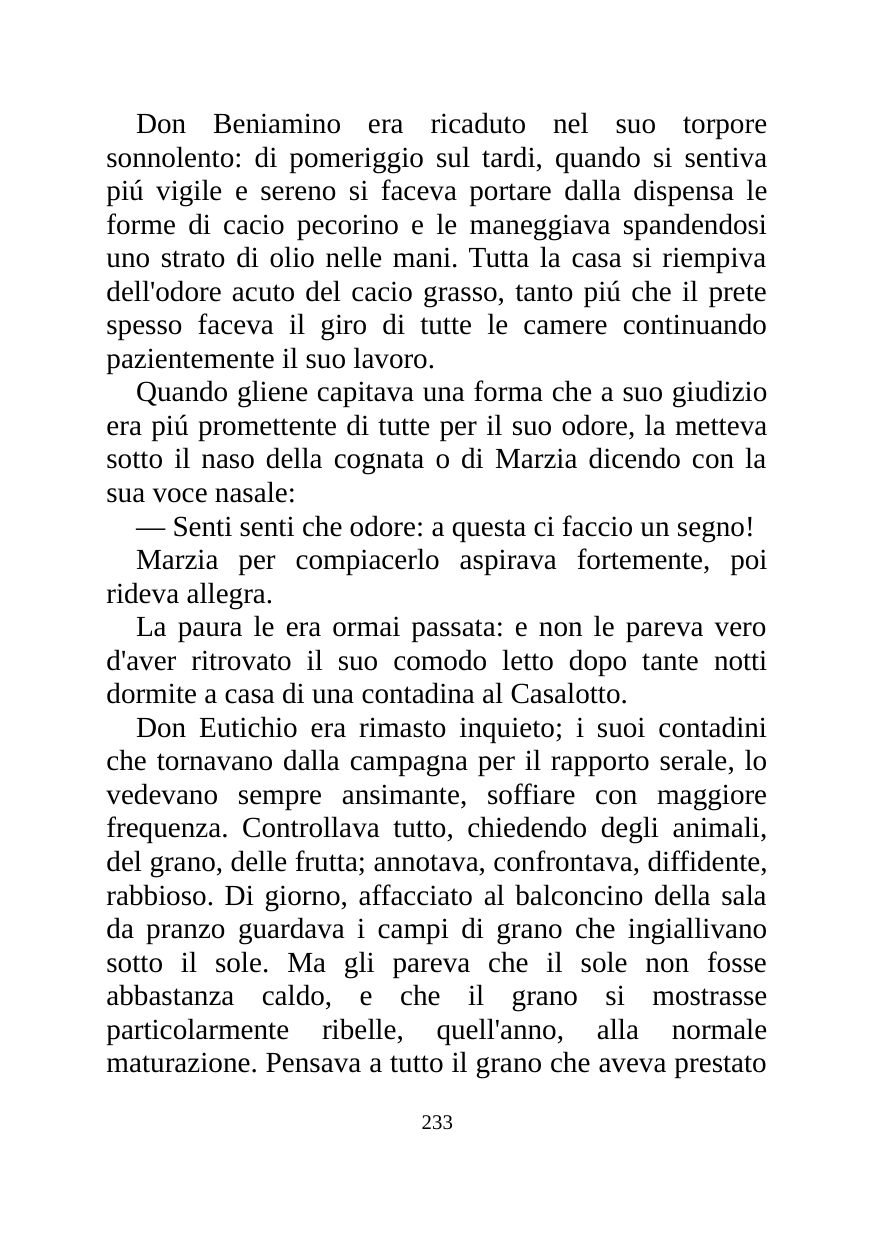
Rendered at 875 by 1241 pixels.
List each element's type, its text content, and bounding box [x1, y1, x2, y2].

text — Senti senti che odore: a questa ci faccio un segno! [106, 509, 768, 542]
text Marzia per compiacerlo aspirava fortemente, poi rideva allegra. [106, 542, 768, 609]
text La paura le era ormai passata: e non le pareva vero d'aver ritrovato il suo comodo letto dopo tante notti dormite a casa di una contadina al Casalotto. [106, 609, 768, 710]
text Don Eutichio era rimasto inquieto; i suoi contadini che tornavano dalla campagna per il rapporto serale, lo vedevano sempre ansimante, soffiare con maggiore frequenza. Controllava tutto, chiedendo degli animali, del grano, delle frutta; annotava, confrontava, diffidente, rabbioso. Di giorno, affacciato al balconcino della sala da pranzo guardava i campi di grano che ingiallivano sotto il sole. Ma gli pareva che il sole non fosse abbastanza caldo, e che il grano si mostrasse particolarmente ribelle, quell'anno, alla normale maturazione. Pensava a tutto il grano che aveva prestato [106, 710, 768, 1079]
text Don Beniamino era ricaduto nel suo torpore sonnolento: di pomeriggio sul tardi, quando si sentiva piú vigile e sereno si faceva portare dalla dispensa le forme di cacio pecorino e le maneggiava spandendosi uno strato di olio nelle mani. Tutta la casa si riempiva dell'odore acuto del cacio grasso, tanto piú che il prete spesso faceva il giro di tutte le camere continuando pazientemente il suo lavoro. [106, 106, 768, 374]
text Quando gliene capitava una forma che a suo giudizio era piú promettente di tutte per il suo odore, la metteva sotto il naso della cognata o di Marzia dicendo con la sua voce nasale: [106, 374, 768, 509]
